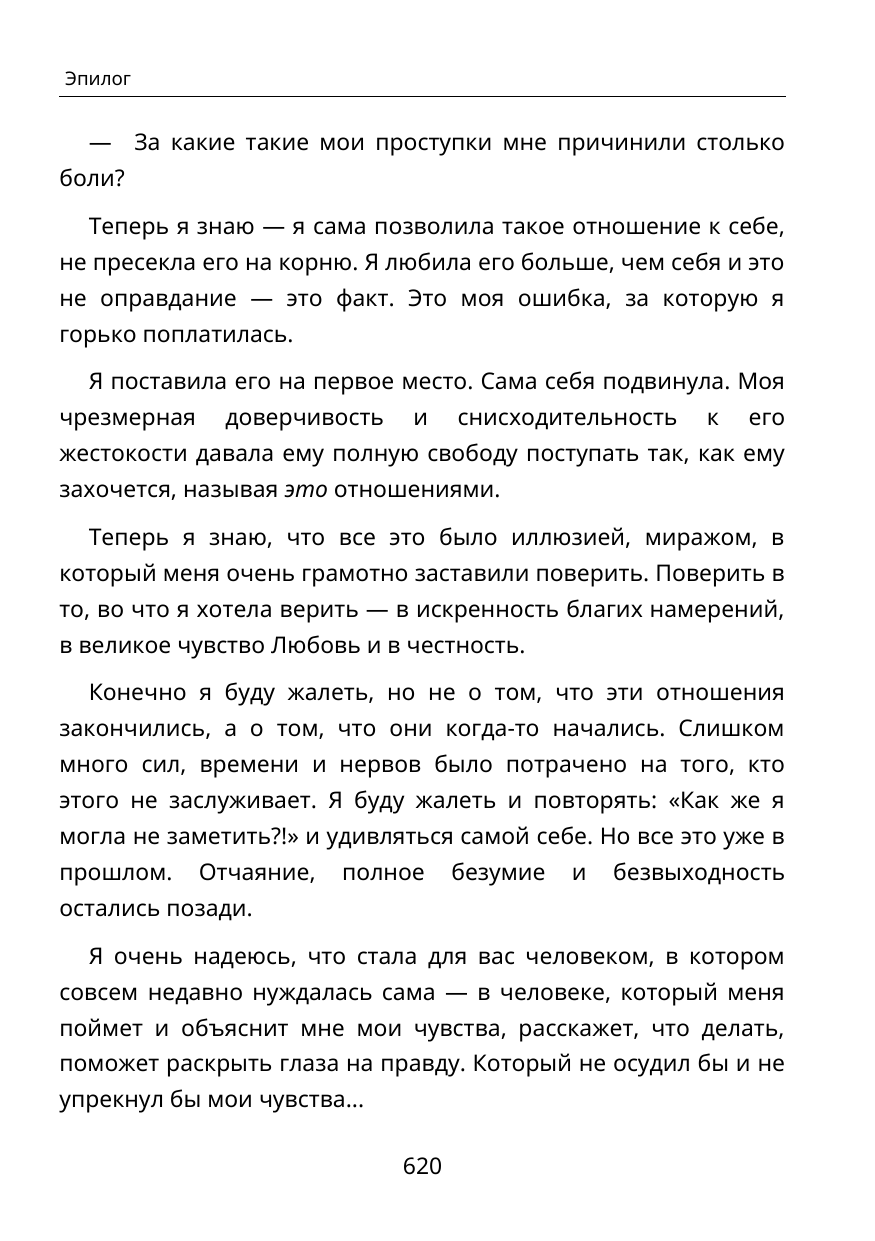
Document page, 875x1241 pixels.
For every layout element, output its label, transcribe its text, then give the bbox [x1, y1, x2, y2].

text Я очень надеюсь, что стала для вас человеком, в котором совсем недавно нуждалась сама — в человеке, который меня поймет и объяснит мне мои чувства, расскажет, что делать, поможет раскрыть глаза на правду. Который не осудил бы и не упрекнул бы мои чувства... [59, 939, 786, 1114]
text Я поставила его на первое место. Сама себя подвинула. Моя чрезмерная доверчивость и снисходительность к его жестокости давала ему полную свободу поступать так, как ему захочется, называя это отношениями. [59, 365, 786, 504]
text Теперь я знаю — я сама позволила такое отношение к себе, не пресекла его на корню. Я любила его больше, чем себя и это не оправдание — это факт. Это моя ошибка, за которую я горько поплатилась. [59, 210, 786, 349]
text Теперь я знаю, что все это было иллюзией, миражом, в который меня очень грамотно заставили поверить. Поверить в то, во что я хотела верить — в искренность благих намерений, в великое чувство Любовь и в честность. [59, 521, 786, 660]
text Конечно я буду жалеть, но не о том, что эти отношения закончились, а о том, что они когда-то начались. Слишком много сил, времени и нервов было потрачено на того, кто этого не заслуживает. Я буду жалеть и повторять: «Как же я могла не заметить?!» и удивляться самой себе. Но все это уже в прошлом. Отчаяние, полное безумие и безвыходность остались позади. [59, 676, 786, 923]
list За какие такие мои проступки мне причинили столько боли? [59, 126, 786, 193]
